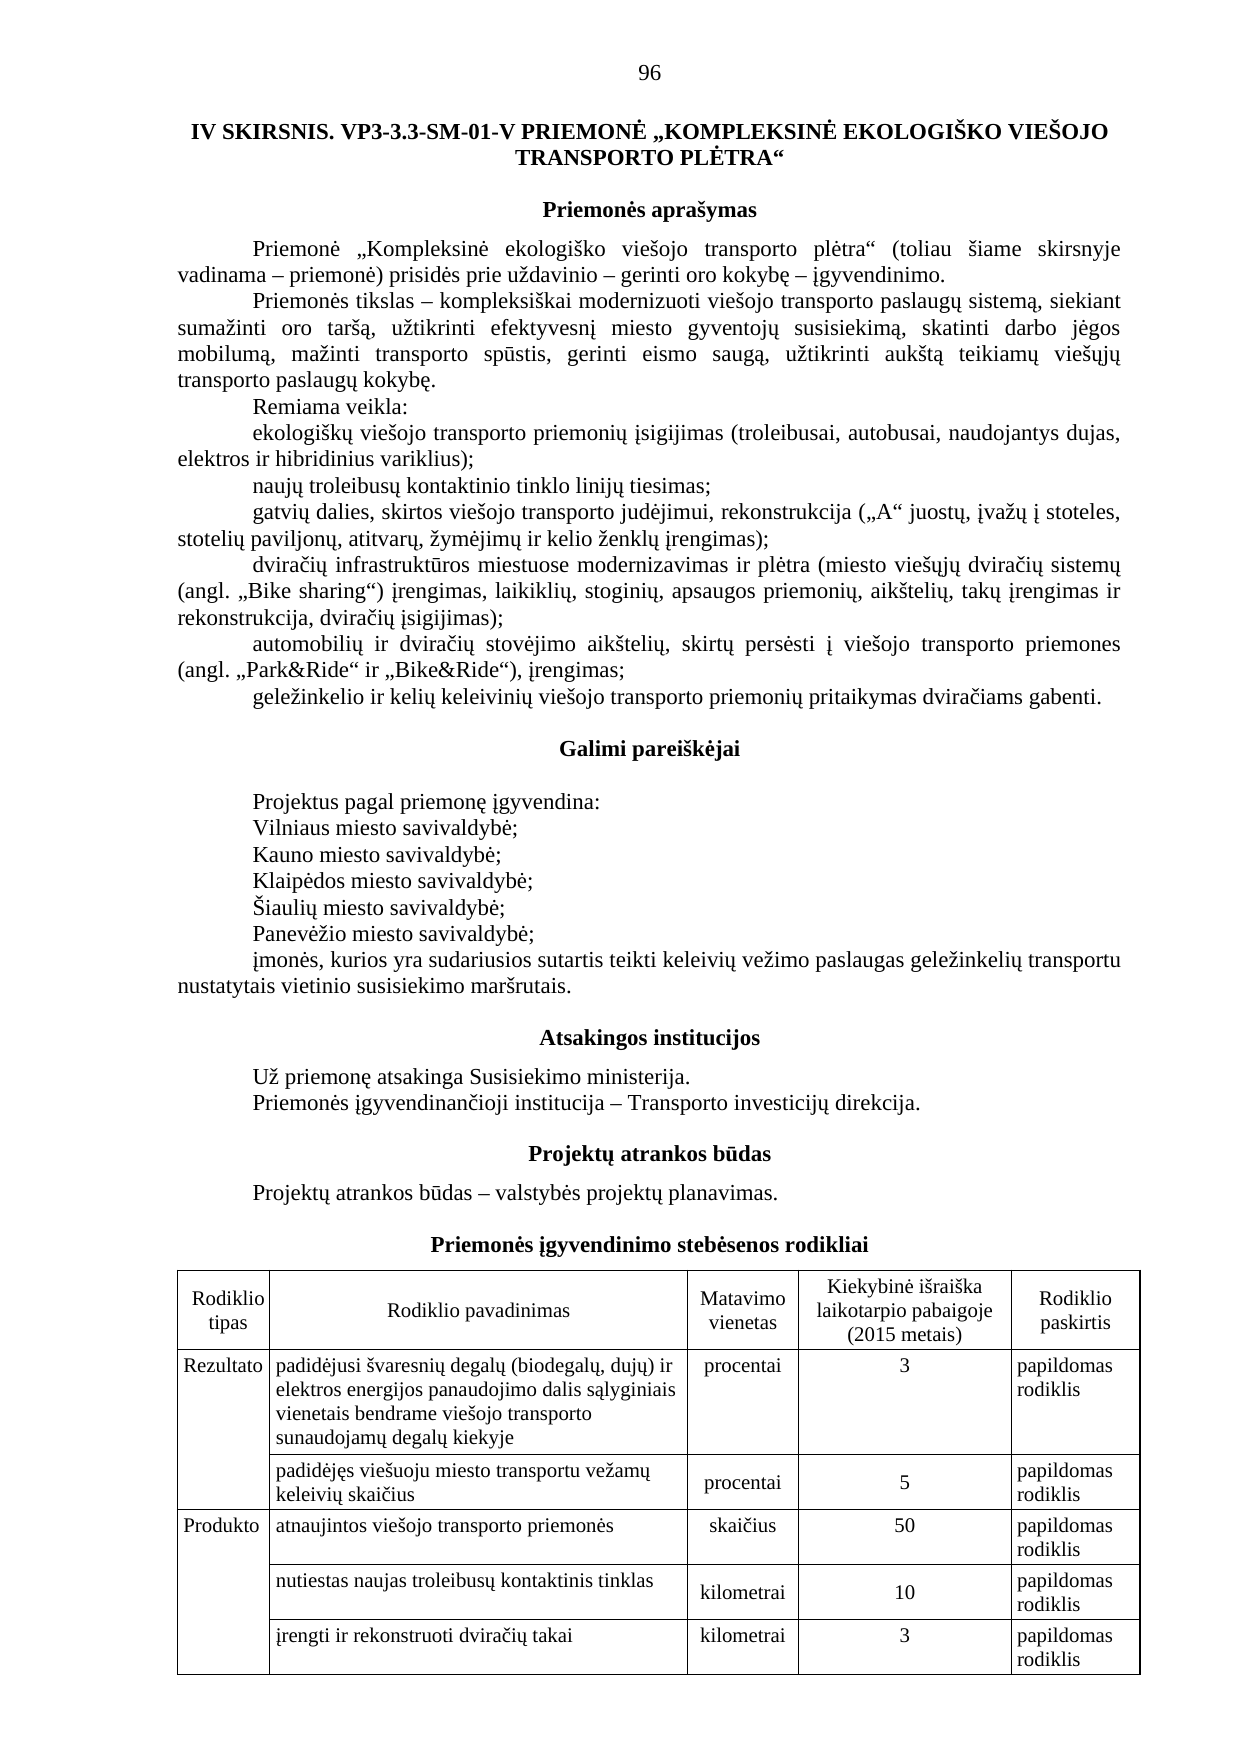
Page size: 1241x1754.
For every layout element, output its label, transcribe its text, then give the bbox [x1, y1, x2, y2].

table_cell kilometrai [688, 1620, 798, 1674]
table_cell Rezultato [178, 1350, 269, 1509]
text Projektus pagal priemonę įgyvendina: [177, 788, 1122, 814]
text automobilių ir dviračių stovėjimo aikštelių, skirtų persėsti į viešojo transporto priemones (angl. „Park&Ride“ ir „Bike&Ride“), įrengimas; [177, 630, 1122, 683]
table_cell 50 [799, 1510, 1011, 1564]
text Projektų atrankos būdas [177, 1141, 1122, 1167]
table_cell nutiestas naujas troleibusų kontaktinis tinklas [270, 1565, 687, 1619]
text Už priemonę atsakinga Susisiekimo ministerija. [177, 1063, 1122, 1089]
table_cell 3 [799, 1350, 1011, 1454]
table_cell papildomas rodiklis [1012, 1350, 1139, 1454]
table_cell kilometrai [688, 1565, 798, 1619]
table_cell Produkto [178, 1510, 269, 1674]
text IV SKIRSNIS. VP3-3.3-SM-01-V PRIEMONĖ „KOMPLEKSINĖ EKOLOGIŠKO VIEŠOJO TRANSPORTO PLĖTRA“ [177, 118, 1122, 171]
table_cell papildomas rodiklis [1012, 1510, 1139, 1564]
text Vilniaus miesto savivaldybė; [177, 814, 1122, 841]
text Galimi pareiškėjai [177, 735, 1122, 762]
table_cell papildomas rodiklis [1012, 1620, 1139, 1674]
table_cell 5 [799, 1455, 1011, 1509]
text Šiaulių miesto savivaldybė; [177, 893, 1122, 920]
table_cell padidėjusi švaresnių degalų (biodegalų, dujų) ir elektros energijos panaudojimo dalis sąlyginiais vienetais bendrame viešojo transporto sunaudojamų degalų kiekyje [270, 1350, 687, 1454]
text Priemonė „Kompleksinė ekologiško viešojo transporto plėtra“ (toliau šiame skirsnyje vadinama – priemonė) prisidės prie uždavinio – gerinti oro kokybę – įgyvendinimo. [177, 235, 1122, 287]
table_cell įrengti ir rekonstruoti dviračių takai [270, 1620, 687, 1674]
table_header Matavimo vienetas [688, 1271, 798, 1349]
text Priemonės aprašymas [177, 196, 1122, 222]
text gatvių dalies, skirtos viešojo transporto judėjimui, rekonstrukcija („A“ juostų, įvažų į stoteles, stotelių paviljonų, atitvarų, žymėjimų ir kelio ženklų įrengimas); [177, 498, 1122, 551]
text Klaipėdos miesto savivaldybė; [177, 867, 1122, 893]
text Priemonės įgyvendinimo stebėsenos rodikliai [177, 1231, 1122, 1257]
table_header Rodiklio pavadinimas [270, 1271, 687, 1349]
text Atsakingos institucijos [177, 1024, 1122, 1050]
table_header Rodiklio paskirtis [1012, 1271, 1139, 1349]
text ekologiškų viešojo transporto priemonių įsigijimas (troleibusai, autobusai, naudojantys dujas, elektros ir hibridinius variklius); [177, 419, 1122, 472]
text Projektų atrankos būdas – valstybės projektų planavimas. [177, 1179, 1122, 1206]
table_cell procentai [688, 1455, 798, 1509]
table_cell 3 [799, 1620, 1011, 1674]
table_cell skaičius [688, 1510, 798, 1564]
table_cell papildomas rodiklis [1012, 1565, 1139, 1619]
table_cell atnaujintos viešojo transporto priemonės [270, 1510, 687, 1564]
text įmonės, kurios yra sudariusios sutartis teikti keleivių vežimo paslaugas geležinkelių transportu nustatytais vietinio susisiekimo maršrutais. [177, 946, 1122, 999]
text Panevėžio miesto savivaldybė; [177, 920, 1122, 946]
text Remiama veikla: [177, 393, 1122, 419]
text Kauno miesto savivaldybė; [177, 841, 1122, 867]
text Priemonės įgyvendinančioji institucija – Transporto investicijų direkcija. [177, 1089, 1122, 1116]
text dviračių infrastruktūros miestuose modernizavimas ir plėtra (miesto viešųjų dviračių sistemų (angl. „Bike sharing“) įrengimas, laikiklių, stoginių, apsaugos priemonių, aikštelių, takų įrengimas ir rekonstrukcija, dviračių įsigijimas); [177, 551, 1122, 630]
text geležinkelio ir kelių keleivinių viešojo transporto priemonių pritaikymas dviračiams gabenti. [177, 683, 1122, 709]
text naujų troleibusų kontaktinio tinklo linijų tiesimas; [177, 472, 1122, 498]
table_header Kiekybinė išraiška laikotarpio pabaigoje (2015 metais) [799, 1271, 1011, 1349]
table_cell padidėjęs viešuoju miesto transportu vežamų keleivių skaičius [270, 1455, 687, 1509]
table_cell procentai [688, 1350, 798, 1454]
table_cell papildomas rodiklis [1012, 1455, 1139, 1509]
text Priemonės tikslas – kompleksiškai modernizuoti viešojo transporto paslaugų sistemą, siekiant sumažinti oro taršą, užtikrinti efektyvesnį miesto gyventojų susisiekimą, skatinti darbo jėgos mobilumą, mažinti transporto spūstis, gerinti eismo saugą, užtikrinti aukštą teikiamų viešųjų transporto paslaugų kokybę. [177, 287, 1122, 393]
table_header Rodiklio tipas [178, 1271, 269, 1349]
table_cell 10 [799, 1565, 1011, 1619]
